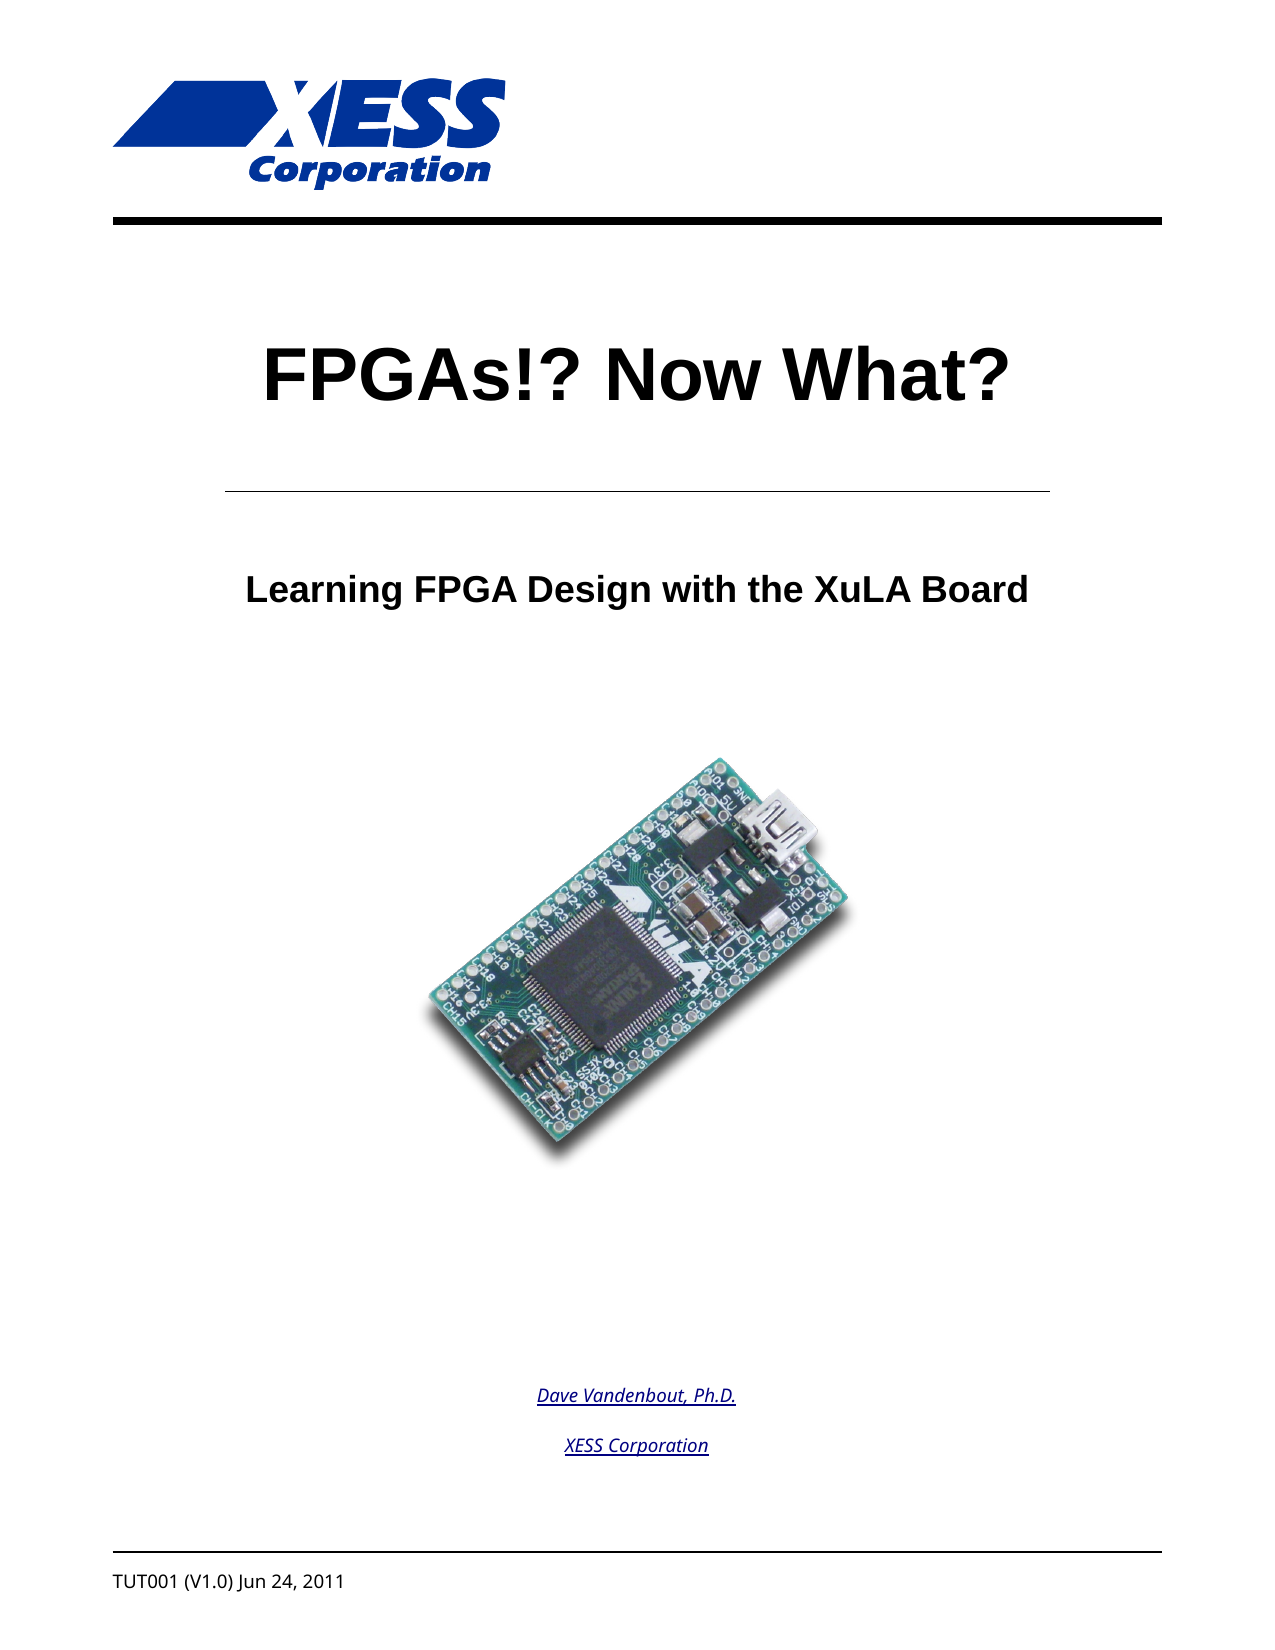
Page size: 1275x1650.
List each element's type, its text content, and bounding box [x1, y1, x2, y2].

picture [403, 751, 873, 1231]
subtitle Learning FPGA Design with the XuLA Board [225, 492, 1050, 610]
text XESS Corporation [112, 1433, 1162, 1458]
title FPGAs!? Now What? [225, 330, 1050, 416]
text Dave Vandenbout, Ph.D. [112, 1382, 1162, 1408]
picture [112, 78, 506, 190]
